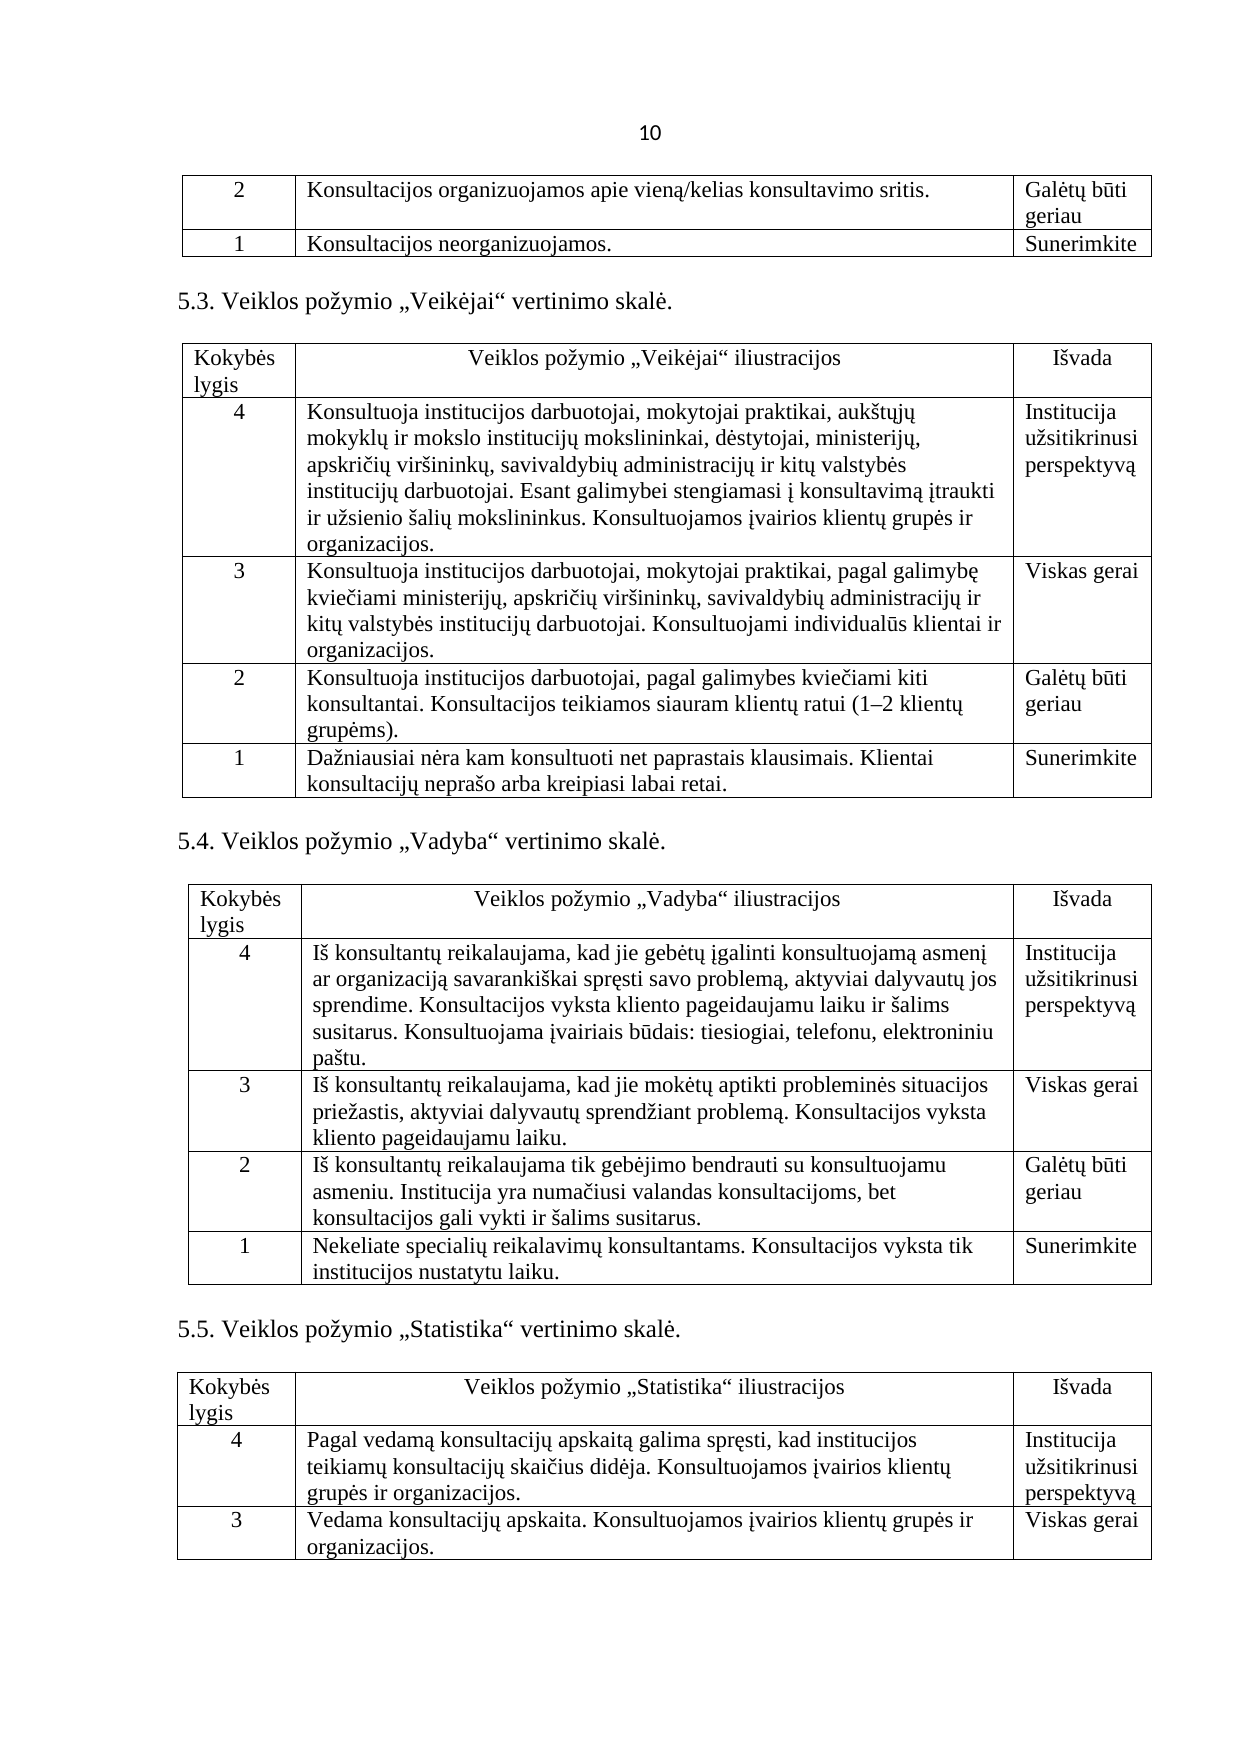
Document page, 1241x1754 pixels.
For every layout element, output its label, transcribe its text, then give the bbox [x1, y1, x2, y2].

table_cell Viskas gerai [1014, 1507, 1151, 1559]
table_cell Iš konsultantų reikalaujama tik gebėjimo bendrauti su konsultuojamu asmeniu. Institucija yra numačiusi valandas konsultacijoms, bet konsultacijos gali vykti ir šalims susitarus. [302, 1152, 1013, 1231]
table_cell 4 [178, 1426, 295, 1506]
table_cell Galėtų būti geriau [1014, 664, 1151, 743]
table_cell Sunerimkite [1014, 230, 1151, 256]
table_header Išvada [1014, 344, 1151, 397]
table_cell 4 [189, 939, 301, 1070]
table_cell Konsultacijos neorganizuojamos. [296, 230, 1013, 256]
text 5.3. Veiklos požymio „Veikėjai“ vertinimo skalė. [177, 286, 1122, 314]
table_cell Sunerimkite [1014, 744, 1151, 797]
table_cell Galėtų būti geriau [1014, 1152, 1151, 1231]
table_header Veiklos požymio „Vadyba“ iliustracijos [302, 885, 1013, 938]
table_cell 3 [189, 1071, 301, 1151]
table_cell 2 [189, 1152, 301, 1231]
table_header Išvada [1014, 1373, 1151, 1425]
table_cell 1 [183, 230, 295, 256]
text 5.5. Veiklos požymio „Statistika“ vertinimo skalė. [177, 1314, 1122, 1343]
table_header Kokybės lygis [189, 885, 301, 938]
table_cell 2 [183, 176, 295, 229]
text 5.4. Veiklos požymio „Vadyba“ vertinimo skalė. [177, 826, 1122, 855]
table_cell Institucija užsitikrinusi perspektyvą [1014, 1426, 1151, 1506]
table_header Veiklos požymio „Statistika“ iliustracijos [296, 1373, 1013, 1425]
table_cell Iš konsultantų reikalaujama, kad jie gebėtų įgalinti konsultuojamą asmenį ar organizaciją savarankiškai spręsti savo problemą, aktyviai dalyvautų jos sprendime. Konsultacijos vyksta kliento pageidaujamu laiku ir šalims susitarus. Konsultuojama įvairiais būdais: tiesiogiai, telefonu, elektroniniu paštu. [302, 939, 1013, 1070]
table_cell Pagal vedamą konsultacijų apskaitą galima spręsti, kad institucijos teikiamų konsultacijų skaičius didėja. Konsultuojamos įvairios klientų grupės ir organizacijos. [296, 1426, 1013, 1506]
table_cell 3 [178, 1507, 295, 1559]
table_cell Nekeliate specialių reikalavimų konsultantams. Konsultacijos vyksta tik institucijos nustatytu laiku. [302, 1232, 1013, 1284]
table_cell Sunerimkite [1014, 1232, 1151, 1284]
table_cell Dažniausiai nėra kam konsultuoti net paprastais klausimais. Klientai konsultacijų neprašo arba kreipiasi labai retai. [296, 744, 1013, 797]
table_cell 4 [183, 398, 295, 556]
table_cell Iš konsultantų reikalaujama, kad jie mokėtų aptikti probleminės situacijos priežastis, aktyviai dalyvautų sprendžiant problemą. Konsultacijos vyksta kliento pageidaujamu laiku. [302, 1071, 1013, 1151]
table_cell Institucija užsitikrinusi perspektyvą [1014, 398, 1151, 556]
table_cell Galėtų būti geriau [1014, 176, 1151, 229]
table_cell Konsultuoja institucijos darbuotojai, mokytojai praktikai, aukštųjų mokyklų ir mokslo institucijų mokslininkai, dėstytojai, ministerijų, apskričių viršininkų, savivaldybių administracijų ir kitų valstybės institucijų darbuotojai. Esant galimybei stengiamasi į konsultavimą įtraukti ir užsienio šalių mokslininkus. Konsultuojamos įvairios klientų grupės ir organizacijos. [296, 398, 1013, 556]
table_header Kokybės lygis [178, 1373, 295, 1425]
table_header Veiklos požymio „Veikėjai“ iliustracijos [296, 344, 1013, 397]
table_cell 2 [183, 664, 295, 743]
table_cell Institucija užsitikrinusi perspektyvą [1014, 939, 1151, 1070]
table_header Kokybės lygis [183, 344, 295, 397]
table_cell 1 [189, 1232, 301, 1284]
table_header Išvada [1014, 885, 1151, 938]
table_cell 3 [183, 557, 295, 663]
table_cell Vedama konsultacijų apskaita. Konsultuojamos įvairios klientų grupės ir organizacijos. [296, 1507, 1013, 1559]
table_cell Konsultuoja institucijos darbuotojai, mokytojai praktikai, pagal galimybę kviečiami ministerijų, apskričių viršininkų, savivaldybių administracijų ir kitų valstybės institucijų darbuotojai. Konsultuojami individualūs klientai ir organizacijos. [296, 557, 1013, 663]
table_cell Konsultacijos organizuojamos apie vieną/kelias konsultavimo sritis. [296, 176, 1013, 229]
table_cell Viskas gerai [1014, 1071, 1151, 1151]
table_cell Konsultuoja institucijos darbuotojai, pagal galimybes kviečiami kiti konsultantai. Konsultacijos teikiamos siauram klientų ratui (1–2 klientų grupėms). [296, 664, 1013, 743]
table_cell Viskas gerai [1014, 557, 1151, 663]
table_cell 1 [183, 744, 295, 797]
